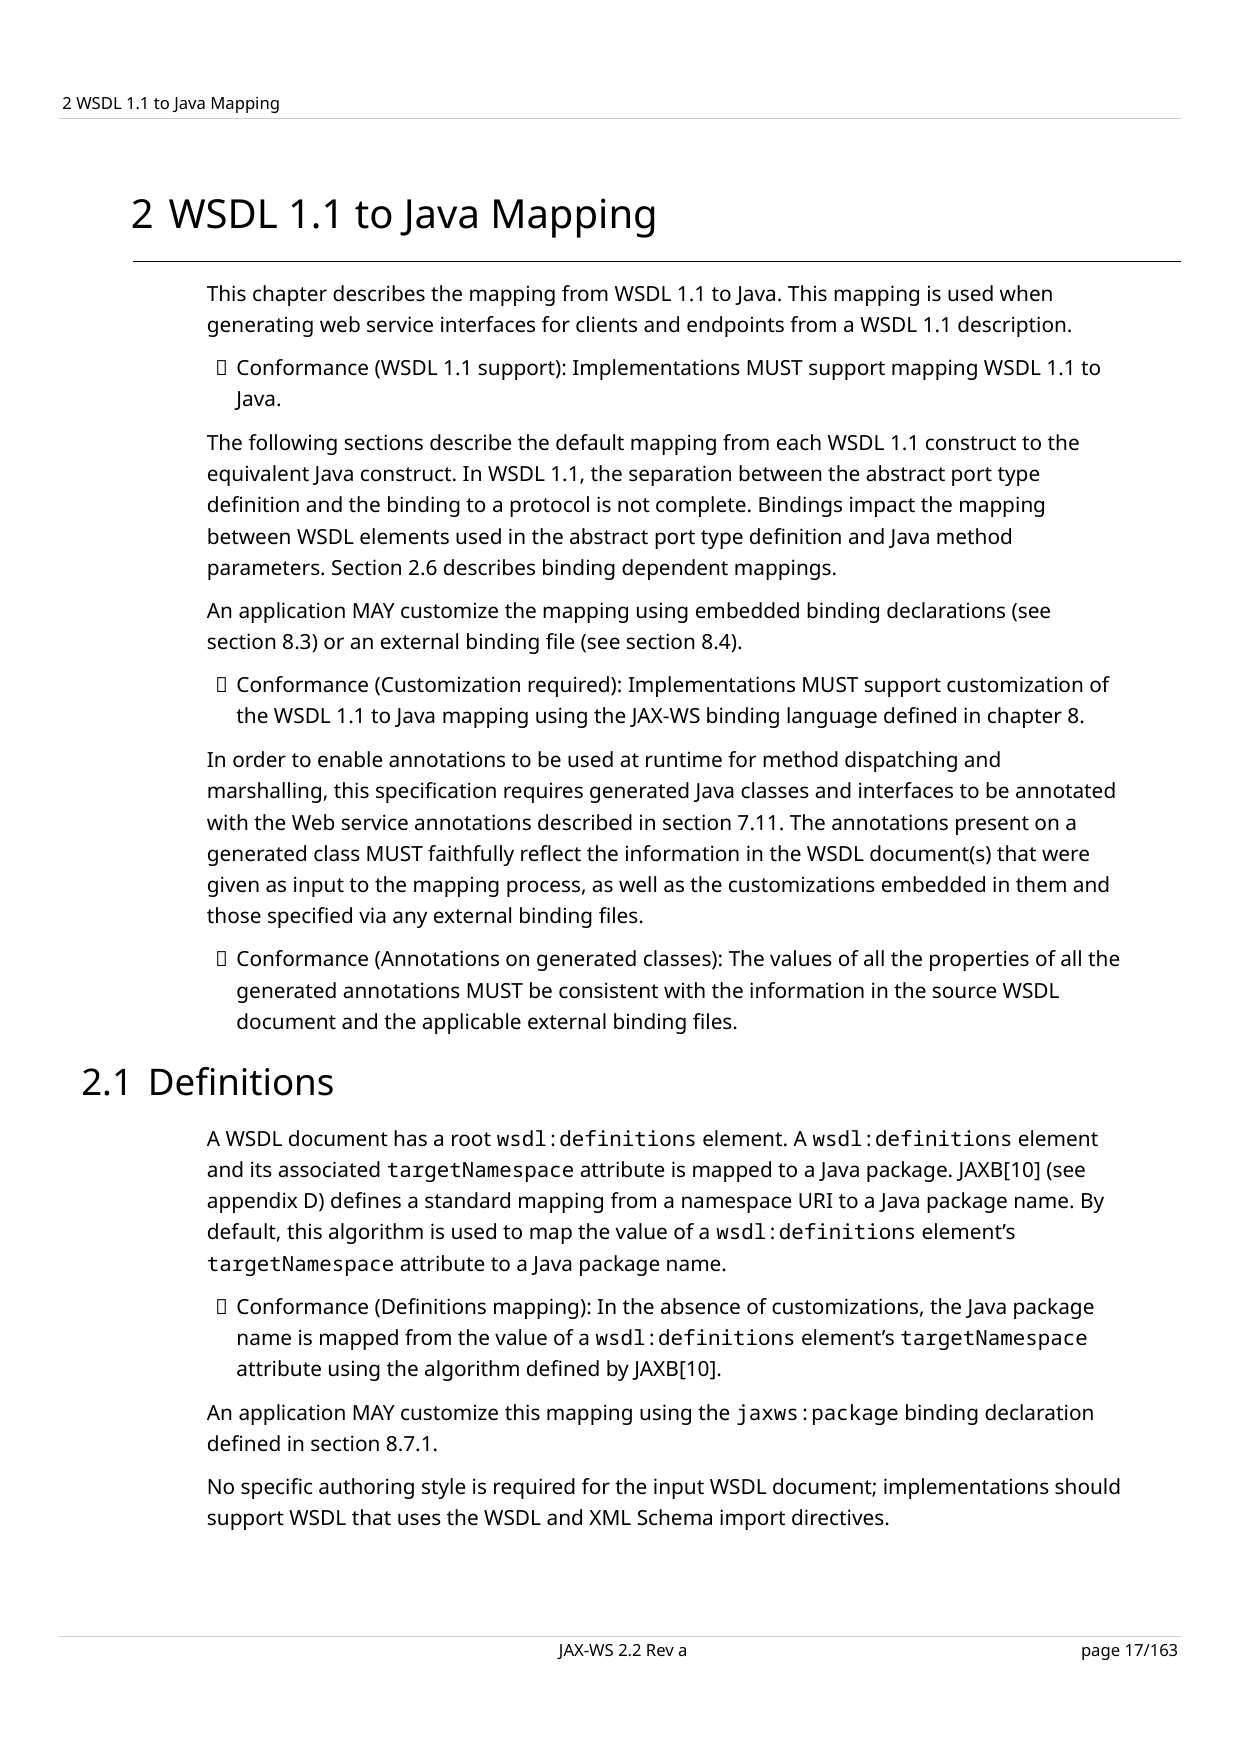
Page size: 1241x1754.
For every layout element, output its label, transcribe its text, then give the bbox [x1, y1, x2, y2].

text An application MAY customize this mapping using the jaxws:package binding declaration defined in section 8.7.1. [207, 1398, 1122, 1458]
list Conformance (Annotations on generated classes): The values of all the properties of all the generated annotations MUST be consistent with the information in the source WSDL document and the applicable external binding files. [221, 944, 1122, 1036]
list Conformance (WSDL 1.1 support): Implementations MUST support mapping WSDL 1.1 to Java. [221, 353, 1122, 413]
subtitle Definitions [133, 1056, 1181, 1106]
text No specific authoring style is required for the input WSDL document; implementations should support WSDL that uses the WSDL and XML Schema import directives. [207, 1472, 1122, 1532]
text An application MAY customize the mapping using embedded binding declarations (see section 8.3) or an external binding file (see section 8.4). [207, 596, 1122, 656]
list Conformance (Customization required): Implementations MUST support customization of the WSDL 1.1 to Java mapping using the JAX-WS binding language defined in chapter 8. [221, 670, 1122, 730]
subtitle WSDL 1.1 to Java Mapping [133, 165, 1181, 261]
text A WSDL document has a root wsdl:definitions element. A wsdl:definitions element and its associated targetNamespace attribute is mapped to a Java package. JAXB[10] (see appendix D) defines a standard mapping from a namespace URI to a Java package name. By default, this algorithm is used to map the value of a wsdl:definitions element’s targetNamespace attribute to a Java package name. [207, 1124, 1122, 1277]
text The following sections describe the default mapping from each WSDL 1.1 construct to the equivalent Java construct. In WSDL 1.1, the separation between the abstract port type definition and the binding to a protocol is not complete. Bindings impact the mapping between WSDL elements used in the abstract port type definition and Java method parameters. Section 2.6 describes binding dependent mappings. [207, 428, 1122, 581]
list Conformance (Definitions mapping): In the absence of customizations, the Java package name is mapped from the value of a wsdl:definitions element’s targetNamespace attribute using the algorithm defined by JAXB[10]. [221, 1292, 1122, 1383]
text In order to enable annotations to be used at runtime for method dispatching and marshalling, this specification requires generated Java classes and interfaces to be annotated with the Web service annotations described in section 7.11. The annotations present on a generated class MUST faithfully reflect the information in the WSDL document(s) that were given as input to the mapping process, as well as the customizations embedded in them and those specified via any external binding files. [207, 745, 1122, 930]
text This chapter describes the mapping from WSDL 1.1 to Java. This mapping is used when generating web service interfaces for clients and endpoints from a WSDL 1.1 description. [207, 279, 1122, 338]
